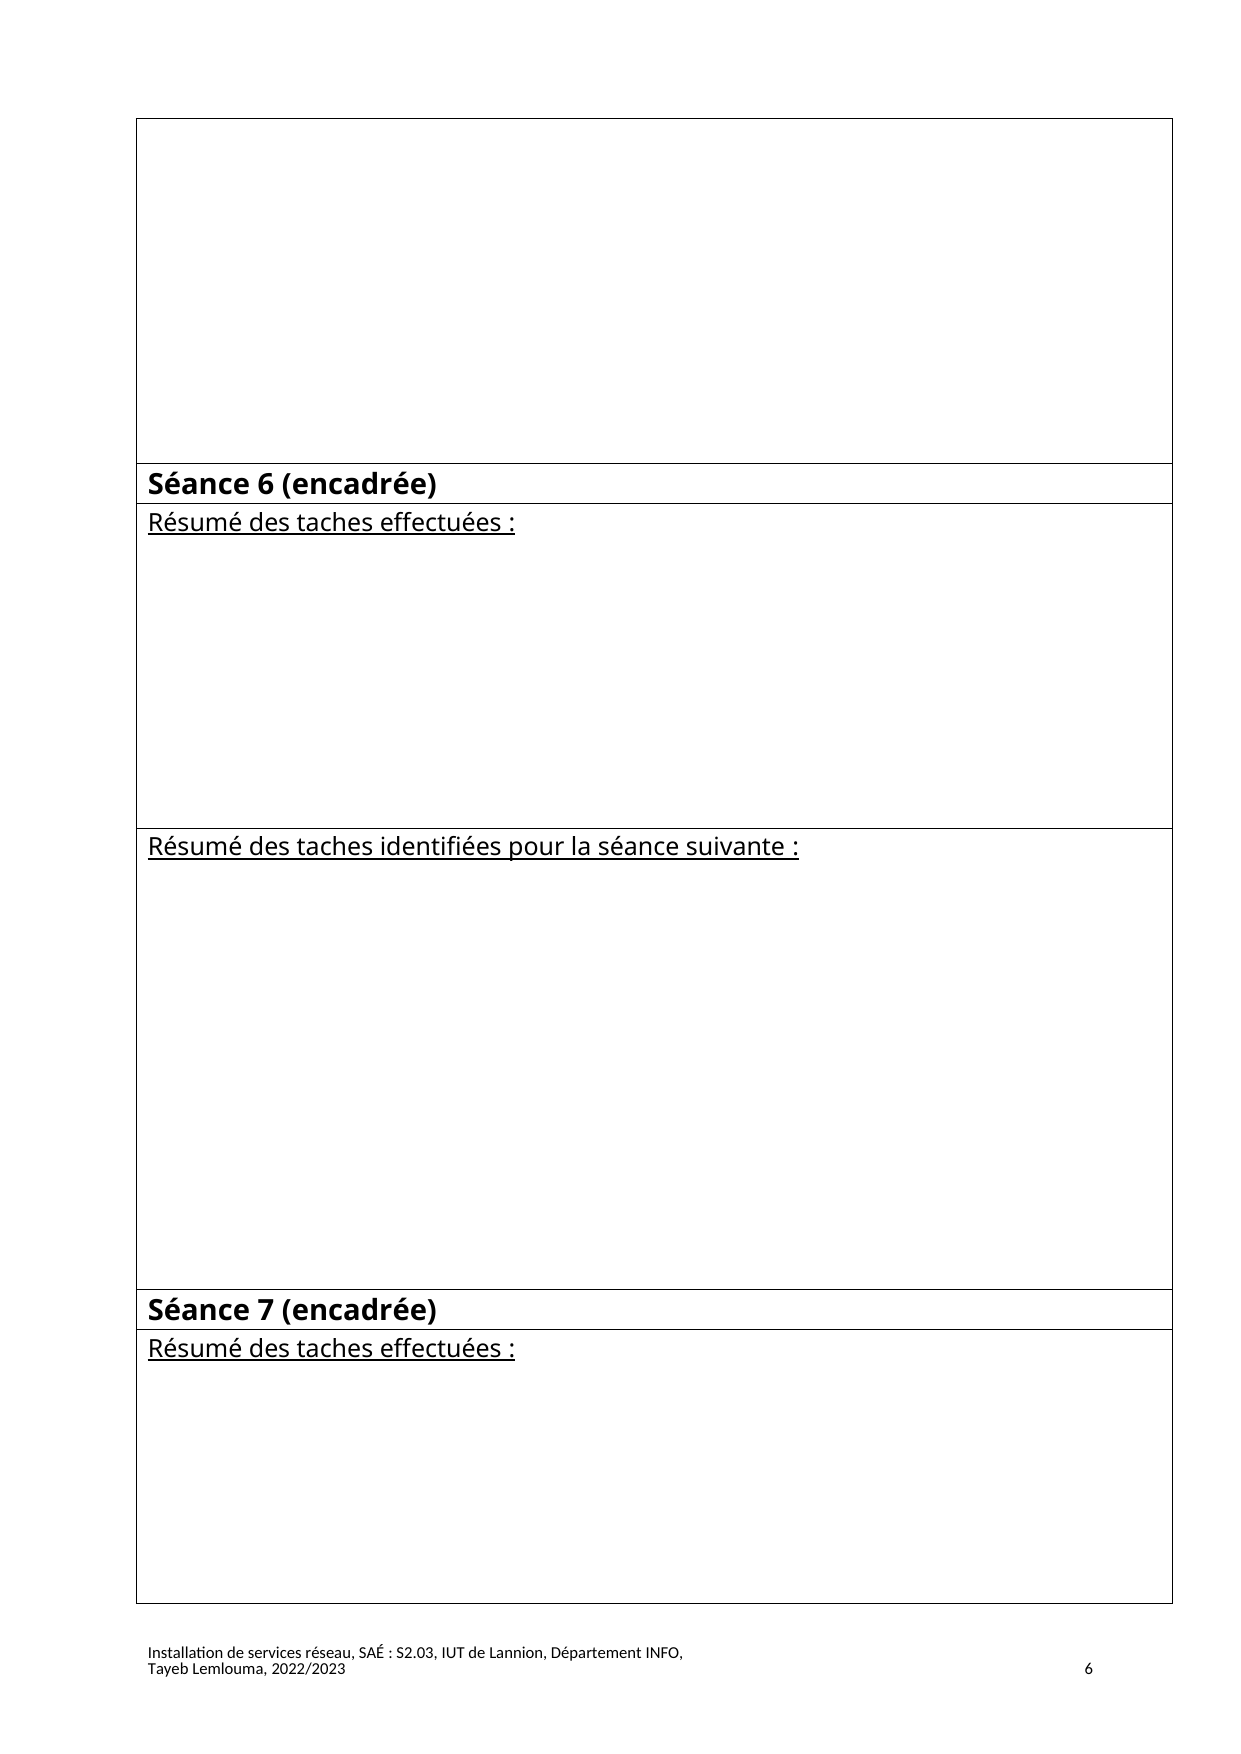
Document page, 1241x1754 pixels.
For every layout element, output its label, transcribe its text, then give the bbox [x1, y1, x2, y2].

table_cell [137, 119, 1172, 463]
table_cell Résumé des taches identifiées pour la séance suivante : [137, 829, 1172, 1289]
table_cell Résumé des taches effectuées : [137, 1330, 1172, 1603]
table_cell Séance 7 (encadrée) [137, 1290, 1172, 1329]
table_cell Résumé des taches effectuées : [137, 504, 1172, 828]
table_cell Séance 6 (encadrée) [137, 464, 1172, 503]
